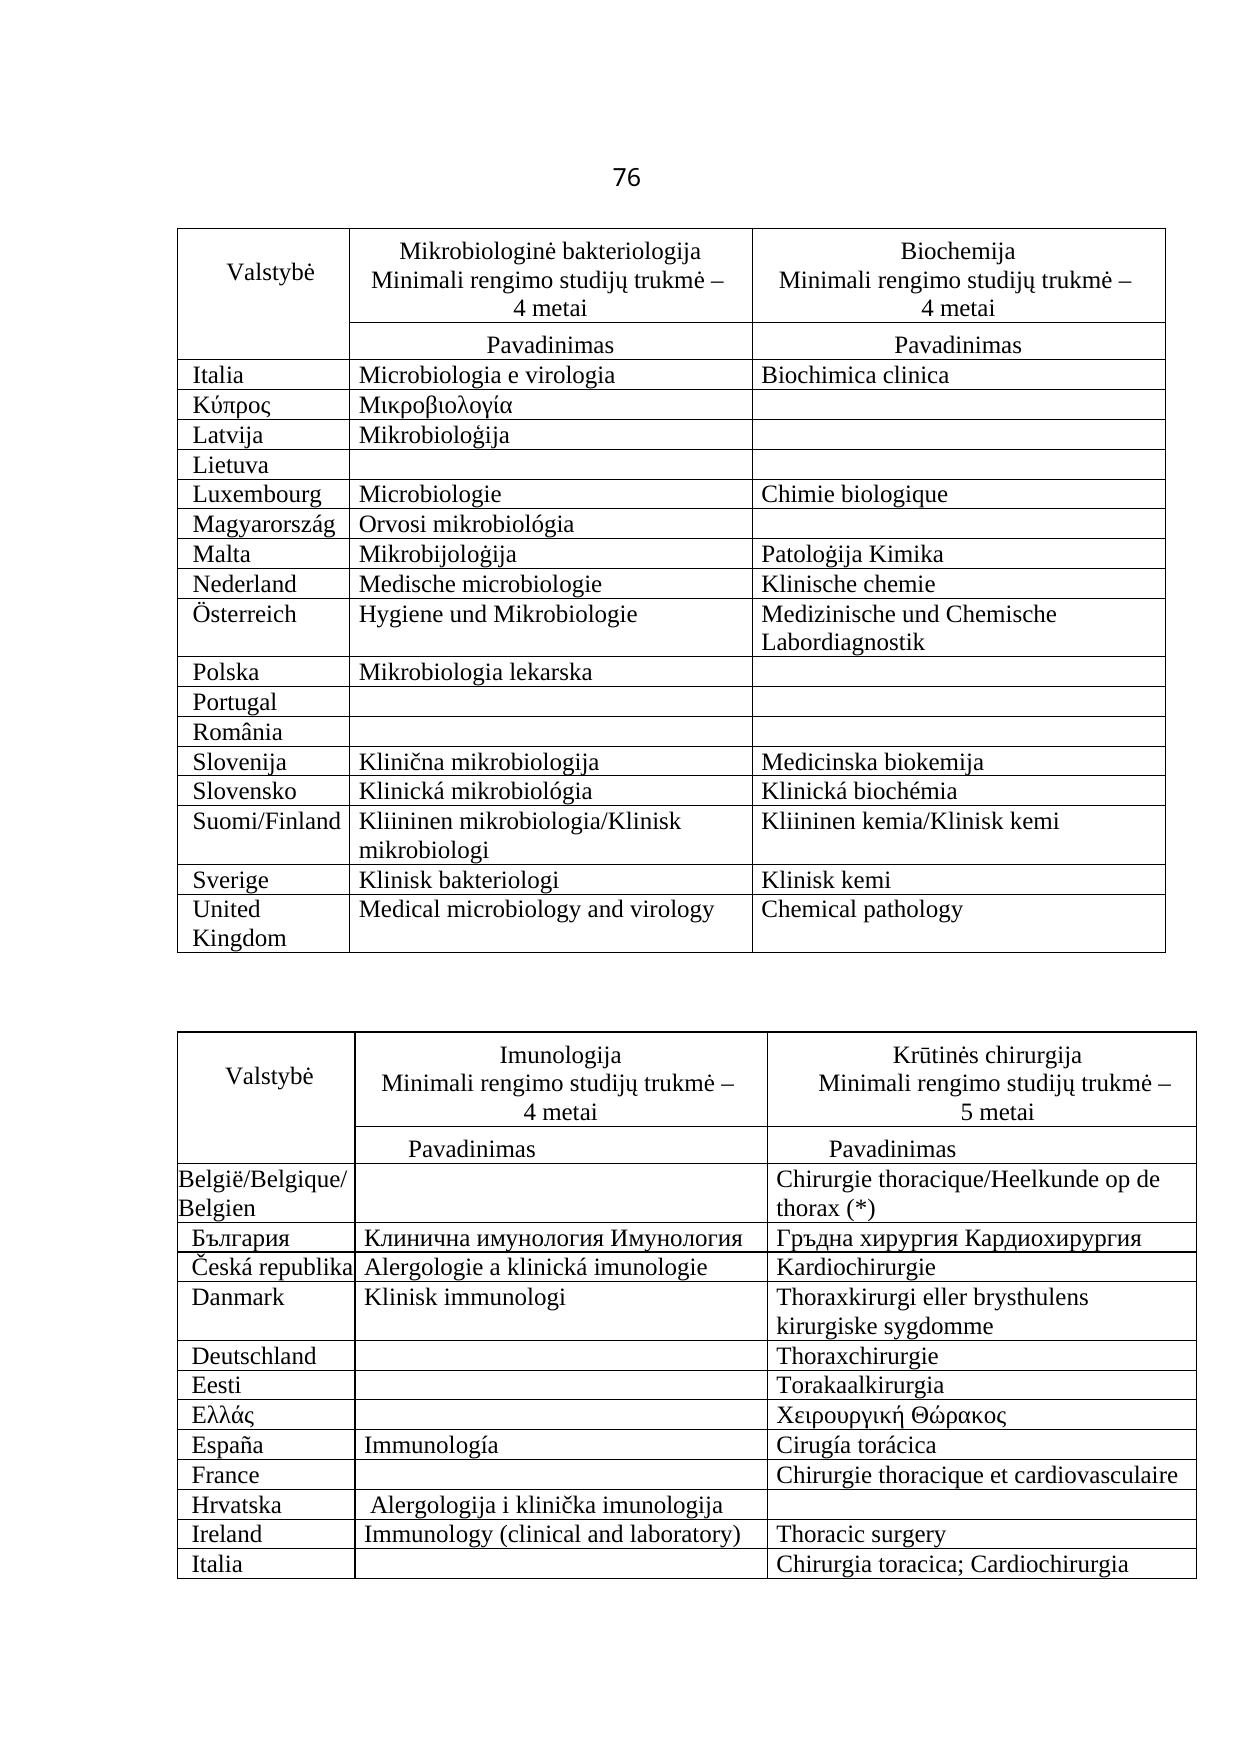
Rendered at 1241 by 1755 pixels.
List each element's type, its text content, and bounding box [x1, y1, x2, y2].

table_cell Nederland [178, 569, 349, 598]
table_cell Österreich [178, 599, 349, 656]
table_cell Kardiochirurgie [768, 1253, 1196, 1281]
table_cell Alergologija i klinička imunologija [356, 1490, 767, 1518]
table_cell Klinisk kemi [753, 865, 1165, 893]
table_cell Patoloġija Kimika [753, 539, 1165, 568]
table_cell Deutschland [178, 1341, 354, 1369]
table_cell France [178, 1460, 354, 1489]
table_cell Immunology (clinical and laboratory) [356, 1520, 767, 1548]
table_cell Pavadinimas [768, 1127, 1196, 1163]
table_cell Klinische chemie [753, 569, 1165, 598]
table_cell [356, 1460, 767, 1489]
table_cell Klinisk bakteriologi [350, 865, 752, 893]
table_header Valstybė [178, 1033, 354, 1163]
table_cell Hygiene und Mikrobiologie [350, 599, 752, 656]
table_header Krūtinės chirurgija Minimali rengimo studijų trukmė – 5 metai [768, 1033, 1196, 1126]
table_cell Chemical pathology [753, 895, 1165, 952]
table_cell Eesti [178, 1371, 354, 1399]
table_cell Hrvatska [178, 1490, 354, 1518]
table_cell Klinická mikrobiológia [350, 776, 752, 805]
table_cell [356, 1164, 767, 1222]
table_cell Sverige [178, 865, 349, 893]
table_cell Torakaalkirurgia [768, 1371, 1196, 1399]
table_cell Pavadinimas [356, 1127, 767, 1163]
table_cell Χειρουργική Θώρακος [768, 1400, 1196, 1429]
table_cell Polska [178, 657, 349, 686]
table_cell [753, 420, 1165, 449]
table_cell Клинична имунология Имунология [356, 1223, 767, 1251]
table_cell Orvosi mikrobiológia [350, 509, 752, 538]
table_cell Pavadinimas [753, 323, 1165, 359]
table_cell Latvija [178, 420, 349, 449]
table_cell [350, 450, 752, 478]
table_cell България [178, 1223, 354, 1251]
table_cell Alergologie a klinická imunologie [356, 1253, 767, 1281]
table_cell Chirurgia toracica; Cardiochirurgia [768, 1549, 1196, 1578]
table_cell Μικροβιολογία [350, 390, 752, 419]
table_cell [768, 1490, 1196, 1518]
table_cell Portugal [178, 687, 349, 716]
table_cell Luxembourg [178, 480, 349, 508]
table_cell Microbiologie [350, 480, 752, 508]
table_cell Kliininen kemia/Klinisk kemi [753, 806, 1165, 864]
table_cell România [178, 717, 349, 746]
table_cell Гръдна хирургия Кардиохирургия [768, 1223, 1196, 1251]
table_cell [753, 657, 1165, 686]
table_cell Italia [178, 360, 349, 389]
table_cell Kliininen mikrobiologia/Klinisk mikrobiologi [350, 806, 752, 864]
table_cell Medische microbiologie [350, 569, 752, 598]
table_cell Slovenija [178, 747, 349, 775]
table_header Biochemija Minimali rengimo studijų trukmė – 4 metai [753, 229, 1165, 322]
table_cell Lietuva [178, 450, 349, 478]
table_cell Slovensko [178, 776, 349, 805]
table_cell Mikrobiologia lekarska [350, 657, 752, 686]
table_cell Italia [178, 1549, 354, 1578]
table_cell Mikrobijoloġija [350, 539, 752, 568]
table_cell [350, 717, 752, 746]
table_cell Česká republika [178, 1253, 354, 1281]
table_cell Klinisk immunologi [356, 1282, 767, 1340]
table_cell Suomi/Finland [178, 806, 349, 864]
table_cell Medicinska biokemija [753, 747, 1165, 775]
table_cell Klinická biochémia [753, 776, 1165, 805]
table_cell Ελλάς [178, 1400, 354, 1429]
table_cell Κύπρος [178, 390, 349, 419]
table_header Mikrobiologinė bakteriologija Minimali rengimo studijų trukmė – 4 metai [350, 229, 752, 322]
table_cell [350, 687, 752, 716]
table_cell Microbiologia e virologia [350, 360, 752, 389]
table_cell Thoraxkirurgi eller brysthulens kirurgiske sygdomme [768, 1282, 1196, 1340]
table_cell België/Belgique/ Belgien [178, 1164, 354, 1222]
table_cell [356, 1549, 767, 1578]
table_cell Magyarország [178, 509, 349, 538]
table_cell Chimie biologique [753, 480, 1165, 508]
table_cell [753, 450, 1165, 478]
table_cell Thoraxchirurgie [768, 1341, 1196, 1369]
table_cell [753, 509, 1165, 538]
table_header Imunologija Minimali rengimo studijų trukmė – 4 metai [356, 1033, 767, 1126]
table_cell Thoracic surgery [768, 1520, 1196, 1548]
table_cell Mikrobioloģija [350, 420, 752, 449]
table_cell [753, 687, 1165, 716]
table_cell [356, 1341, 767, 1369]
table_cell Biochimica clinica [753, 360, 1165, 389]
table_cell [753, 717, 1165, 746]
table_cell [356, 1371, 767, 1399]
table_cell España [178, 1430, 354, 1459]
table_cell Malta [178, 539, 349, 568]
table_header Valstybė [178, 229, 349, 359]
table_cell Danmark [178, 1282, 354, 1340]
table_cell Klinična mikrobiologija [350, 747, 752, 775]
table_cell Pavadinimas [350, 323, 752, 359]
table_cell United Kingdom [178, 895, 349, 952]
table_cell [356, 1400, 767, 1429]
table_cell Medical microbiology and virology [350, 895, 752, 952]
table_cell Chirurgie thoracique et cardiovasculaire [768, 1460, 1196, 1489]
table_cell Ireland [178, 1520, 354, 1548]
table_cell Cirugía torácica [768, 1430, 1196, 1459]
table_cell [753, 390, 1165, 419]
table_cell Immunología [356, 1430, 767, 1459]
table_cell Medizinische und Chemische Labordiagnostik [753, 599, 1165, 656]
table_cell Chirurgie thoracique/Heelkunde op de thorax (*) [768, 1164, 1196, 1222]
